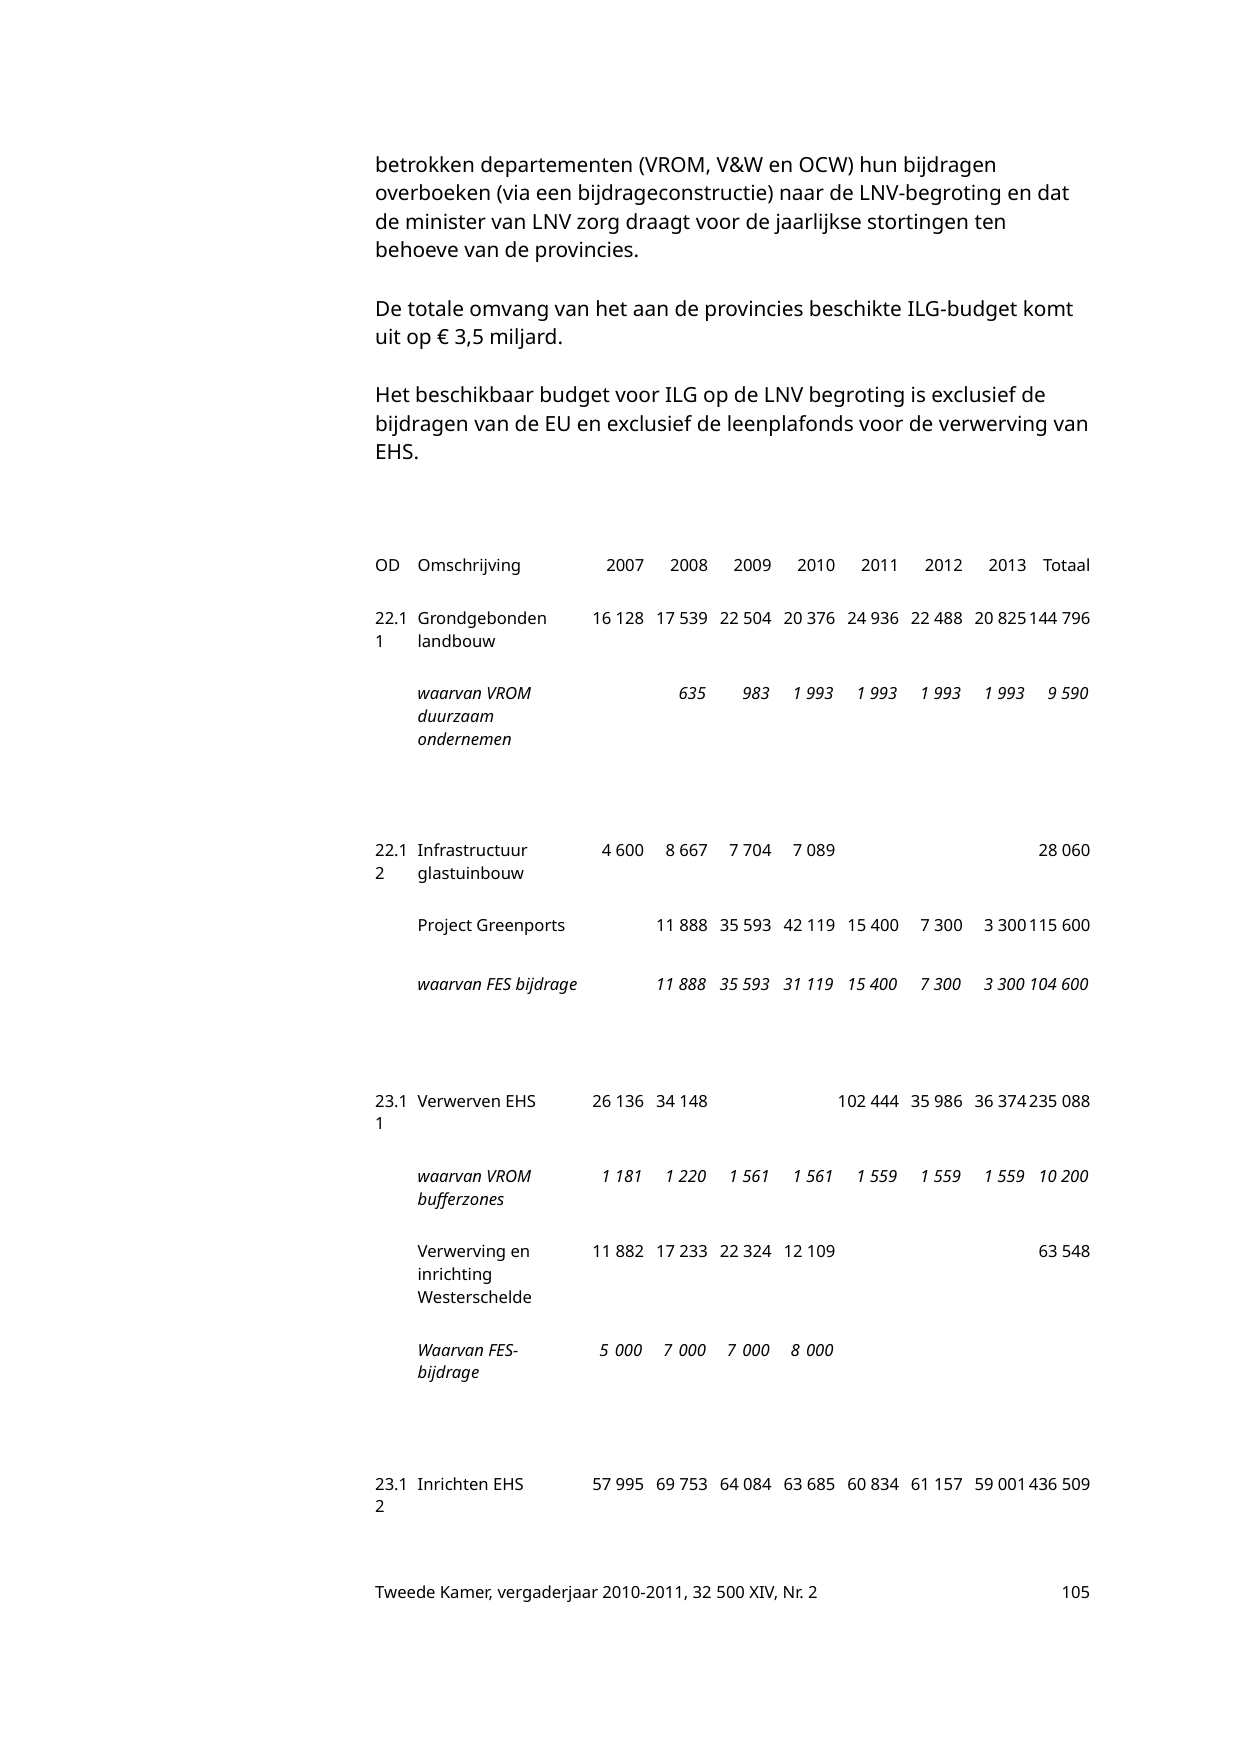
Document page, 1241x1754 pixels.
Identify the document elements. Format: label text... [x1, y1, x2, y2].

table_cell Grondgebonden landbouw [418, 607, 580, 682]
text betrokken departementen (VROM, V&W en OCW) hun bijdragen overboeken (via een bijdrageconstructie) naar de LNV-begroting en dat de minister van LNV zorg draagt voor de jaarlijkse stortingen ten behoeve van de provincies. [375, 150, 1090, 264]
table_cell [418, 1414, 580, 1472]
table_cell 63 685 [771, 1472, 835, 1547]
table_cell 1 993 [899, 682, 962, 780]
table_cell [375, 1338, 417, 1414]
table_cell [375, 1031, 417, 1089]
table_cell 7 000 [708, 1338, 771, 1414]
table_cell Project Greenports [418, 914, 580, 972]
table_cell 17 233 [644, 1240, 708, 1338]
table_cell 22.12 [375, 839, 417, 914]
table_header 2008 [644, 554, 708, 607]
table_cell 7 089 [771, 839, 835, 914]
table_cell 35 986 [899, 1089, 962, 1165]
table_cell 20 825 [963, 607, 1026, 682]
table_cell 63 548 [1026, 1240, 1090, 1338]
table_cell [771, 1031, 835, 1089]
table_cell [963, 1031, 1026, 1089]
table_cell 59 001 [963, 1472, 1026, 1547]
table_cell 8 667 [644, 839, 708, 914]
table_cell [835, 1031, 899, 1089]
table_header 2012 [899, 554, 962, 607]
table_cell 1 181 [580, 1165, 644, 1240]
table_cell 20 376 [771, 607, 835, 682]
table_header 2009 [708, 554, 771, 607]
table_cell [708, 1414, 771, 1472]
table_cell [375, 1165, 417, 1240]
table_header 2011 [835, 554, 899, 607]
table_cell [899, 839, 962, 914]
table_cell 61 157 [899, 1472, 962, 1547]
table_cell 11 882 [580, 1240, 644, 1338]
table_cell 4 600 [580, 839, 644, 914]
text Het beschikbaar budget voor ILG op de LNV begroting is exclusief de bijdragen van de EU en exclusief de leenplafonds voor de verwerving van EHS. [375, 381, 1090, 466]
table_cell 15 400 [835, 914, 899, 972]
table_cell 22.11 [375, 607, 417, 682]
table_cell 235 088 [1026, 1089, 1090, 1165]
table_cell [580, 780, 644, 838]
table_cell 42 119 [771, 914, 835, 972]
table_cell 17 539 [644, 607, 708, 682]
table_cell [580, 1031, 644, 1089]
table_cell [644, 1031, 708, 1089]
table_cell [963, 780, 1026, 838]
table_cell [963, 1338, 1026, 1414]
table_cell 1 559 [835, 1165, 899, 1240]
table_cell [771, 780, 835, 838]
table_cell 104 600 [1026, 973, 1090, 1031]
table_cell 10 200 [1026, 1165, 1090, 1240]
table_cell [835, 1240, 899, 1338]
table_cell 16 128 [580, 607, 644, 682]
table_cell 11 888 [644, 914, 708, 972]
table_cell [963, 839, 1026, 914]
table_cell 22 504 [708, 607, 771, 682]
table_cell 34 148 [644, 1089, 708, 1165]
table_cell waarvan FES bijdrage [418, 973, 580, 1031]
table_header OD [375, 554, 417, 607]
table_cell [899, 1031, 962, 1089]
table_cell [580, 914, 644, 972]
table_cell 1 559 [899, 1165, 962, 1240]
table_cell 15 400 [835, 973, 899, 1031]
table_cell 1 993 [771, 682, 835, 780]
table_cell [644, 780, 708, 838]
table_header Omschrijving [418, 554, 580, 607]
table_cell 28 060 [1026, 839, 1090, 914]
table_cell [771, 1089, 835, 1165]
table_cell 60 834 [835, 1472, 899, 1547]
table_cell [963, 1240, 1026, 1338]
table_header Totaal [1026, 554, 1090, 607]
table_header 2013 [963, 554, 1026, 607]
table_cell [835, 780, 899, 838]
table_cell 102 444 [835, 1089, 899, 1165]
table_cell [708, 780, 771, 838]
table_cell 3 300 [963, 973, 1026, 1031]
table_header 2007 [580, 554, 644, 607]
table_cell 983 [708, 682, 771, 780]
table_cell [899, 1338, 962, 1414]
table_cell [899, 780, 962, 838]
table_cell [899, 1240, 962, 1338]
table_cell [375, 914, 417, 972]
table_cell [375, 780, 417, 838]
table_cell 1 561 [771, 1165, 835, 1240]
table_cell 5 000 [580, 1338, 644, 1414]
table_cell [1026, 1031, 1090, 1089]
table_cell 7 704 [708, 839, 771, 914]
table_cell [375, 1414, 417, 1472]
table_cell Infrastructuur glastuinbouw [418, 839, 580, 914]
table_cell [835, 1414, 899, 1472]
table_cell 11 888 [644, 973, 708, 1031]
table_cell [375, 973, 417, 1031]
text De totale omvang van het aan de provincies beschikte ILG-budget komt uit op € 3,5 miljard. [375, 294, 1090, 351]
table_cell waarvan VROM duurzaam ondernemen [418, 682, 580, 780]
table_cell [375, 682, 417, 780]
table_cell [708, 1089, 771, 1165]
table_cell 36 374 [963, 1089, 1026, 1165]
table_cell 22 488 [899, 607, 962, 682]
table_cell 69 753 [644, 1472, 708, 1547]
table_cell 23.11 [375, 1089, 417, 1165]
table_cell [580, 973, 644, 1031]
table_cell [580, 682, 644, 780]
table_cell [963, 1414, 1026, 1472]
table_cell 7 300 [899, 914, 962, 972]
table_cell [835, 1338, 899, 1414]
table_header 2010 [771, 554, 835, 607]
table_cell [1026, 780, 1090, 838]
table_cell 436 509 [1026, 1472, 1090, 1547]
table_cell Inrichten EHS [418, 1472, 580, 1547]
table_cell 35 593 [708, 914, 771, 972]
table_cell 1 220 [644, 1165, 708, 1240]
table_cell [580, 1414, 644, 1472]
table_cell 22 324 [708, 1240, 771, 1338]
table_cell [1026, 1414, 1090, 1472]
table_cell 1 561 [708, 1165, 771, 1240]
table_cell [899, 1414, 962, 1472]
table_cell 64 084 [708, 1472, 771, 1547]
table_cell 26 136 [580, 1089, 644, 1165]
table_cell 57 995 [580, 1472, 644, 1547]
table_cell 7 300 [899, 973, 962, 1031]
table_cell [771, 1414, 835, 1472]
table_cell 115 600 [1026, 914, 1090, 972]
table_cell [644, 1414, 708, 1472]
table_cell 12 109 [771, 1240, 835, 1338]
table_cell [418, 780, 580, 838]
table_cell 7 000 [644, 1338, 708, 1414]
table_cell [708, 1031, 771, 1089]
table_cell 31 119 [771, 973, 835, 1031]
table_cell 1 993 [835, 682, 899, 780]
table_cell [418, 1031, 580, 1089]
table_cell 144 796 [1026, 607, 1090, 682]
table_cell 24 936 [835, 607, 899, 682]
table_cell 8 000 [771, 1338, 835, 1414]
table_cell [1026, 1338, 1090, 1414]
table_cell 635 [644, 682, 708, 780]
table_cell [375, 1240, 417, 1338]
table_cell 9 590 [1026, 682, 1090, 780]
table_cell Verwerving en inrichting Westerschelde [418, 1240, 580, 1338]
table_cell 23.12 [375, 1472, 417, 1547]
table_cell 35 593 [708, 973, 771, 1031]
table_cell 1 559 [963, 1165, 1026, 1240]
table_cell Verwerven EHS [418, 1089, 580, 1165]
table_cell 3 300 [963, 914, 1026, 972]
table_cell Waarvan FES-bijdrage [418, 1338, 580, 1414]
table_cell 1 993 [963, 682, 1026, 780]
table_cell [835, 839, 899, 914]
table_cell waarvan VROM bufferzones [418, 1165, 580, 1240]
